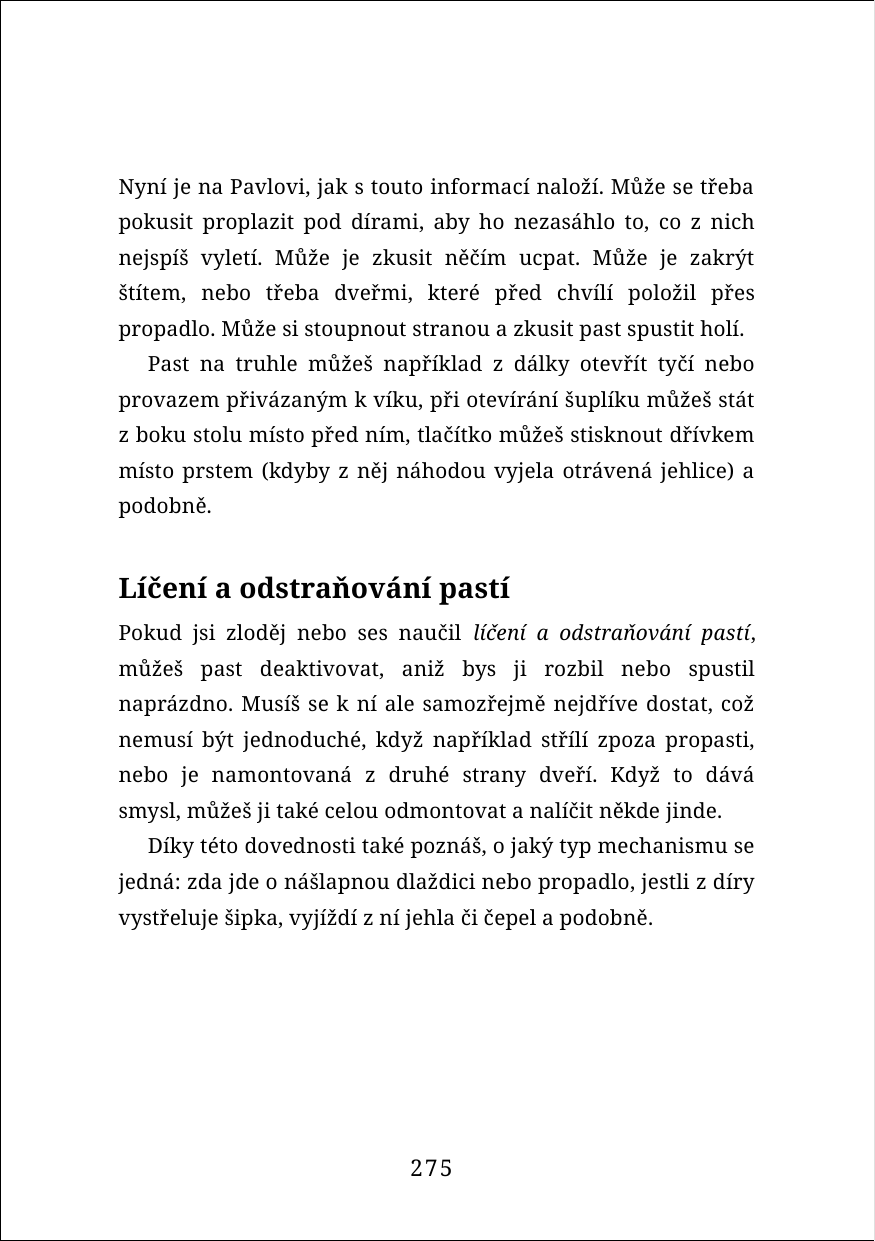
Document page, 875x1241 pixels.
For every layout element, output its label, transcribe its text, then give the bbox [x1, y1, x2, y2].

text Nyní je na Pavlovi, jak s touto informací naloží. Může se třeba pokusit proplazit pod dírami, aby ho nezasáhlo to, co z nich nejspíš vyletí. Může je zkusit něčím ucpat. Může je zakrýt štítem, nebo třeba dveřmi, které před chvílí položil přes propadlo. Může si stoupnout stranou a zkusit past spustit holí. Past na truhle můžeš například z dálky otevřít tyčí nebo provazem přivázaným k víku, při otevírání šuplíku můžeš stát z boku stolu místo před ním, tlačítko můžeš stisknout dřívkem místo prstem (kdyby z něj náhodou vyjela otrávená jehlice) a podobně. [118, 172, 756, 520]
subtitle Líčení a odstraňování pastí [118, 568, 756, 607]
text Pokud jsi zloděj nebo ses naučil líčení a odstraňování pastí, můžeš past deaktivovat, aniž bys ji rozbil nebo spustil naprázdno. Musíš se k ní ale samozřejmě nejdříve dostat, což nemusí být jednoduché, když například střílí zpoza propasti, nebo je namontovaná z druhé strany dveří. Když to dává smysl, můžeš ji také celou odmontovat a nalíčit někde jinde. Díky této dovednosti také poznáš, o jaký typ mechanismu se jedná: zda jde o nášlapnou dlaždici nebo propadlo, jestli z díry vystřeluje šipka, vyjíždí z ní jehla či čepel a podobně. [118, 618, 756, 931]
